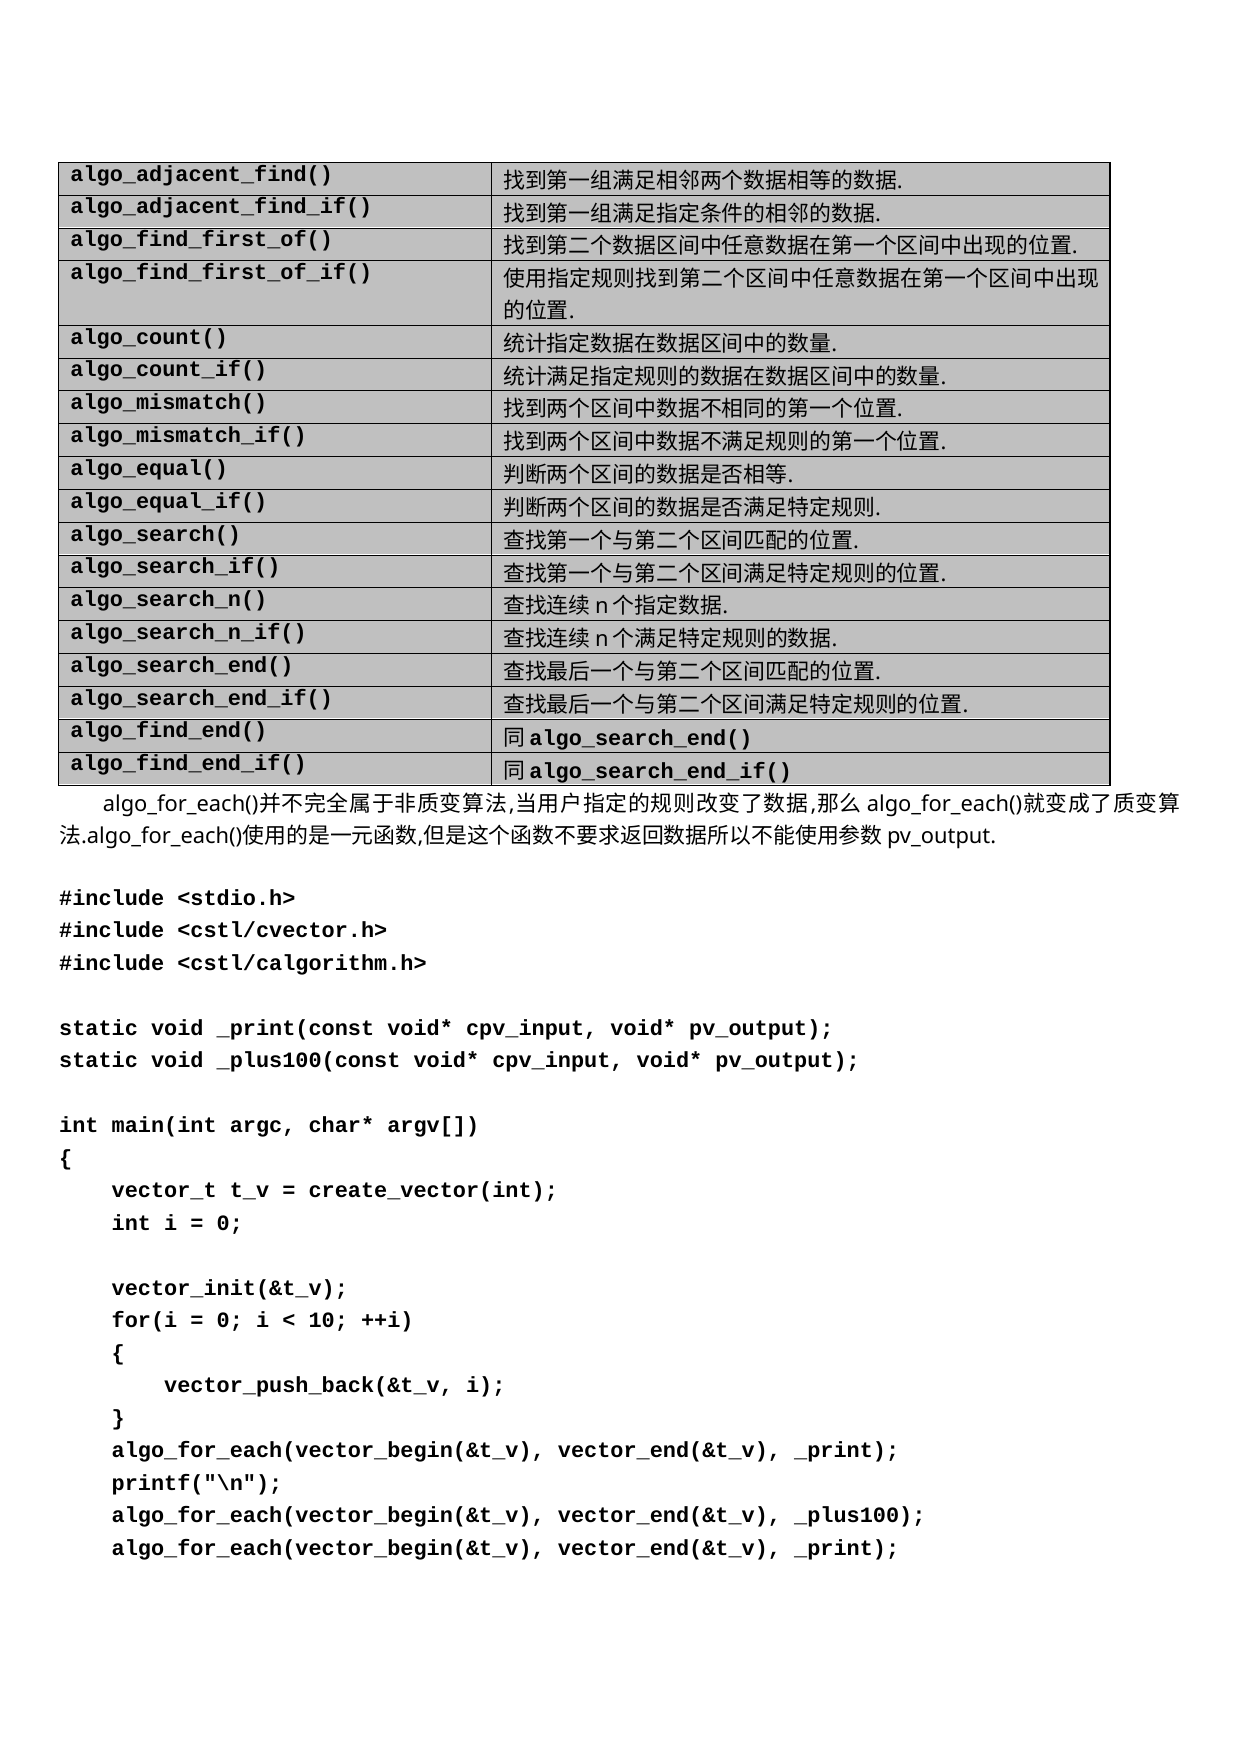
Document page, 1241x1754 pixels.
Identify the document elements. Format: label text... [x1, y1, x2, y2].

text { [59, 1143, 1181, 1176]
text int main(int argc, char* argv[]) [59, 1111, 1181, 1143]
table_cell algo_adjacent_find() [59, 163, 491, 195]
table_cell 找到两个区间中数据不满足规则的第一个位置. [492, 424, 1109, 456]
table_cell algo_count() [59, 326, 491, 358]
table_cell 查找第一个与第二个区间满足特定规则的位置. [492, 556, 1109, 587]
table_cell algo_search() [59, 523, 491, 554]
text algo_for_each(vector_begin(&t_v), vector_end(&t_v), _print); [59, 1533, 1181, 1566]
text algo_for_each(vector_begin(&t_v), vector_end(&t_v), _print); [59, 1436, 1181, 1468]
table_cell algo_search_n_if() [59, 621, 491, 653]
table_cell 同algo_search_end_if() [492, 753, 1109, 784]
table_cell 查找连续n个满足特定规则的数据. [492, 621, 1109, 653]
table_cell algo_find_end_if() [59, 753, 491, 784]
table_cell 找到第一组满足指定条件的相邻的数据. [492, 196, 1109, 227]
table_cell 找到第二个数据区间中任意数据在第一个区间中出现的位置. [492, 229, 1109, 260]
text algo_for_each(vector_begin(&t_v), vector_end(&t_v), _plus100); [59, 1501, 1181, 1533]
table_cell algo_find_end() [59, 720, 491, 752]
text int i = 0; [59, 1208, 1181, 1241]
table_cell algo_search_end() [59, 654, 491, 686]
text #include <stdio.h> [59, 883, 1181, 916]
table_cell algo_search_n() [59, 588, 491, 620]
table_cell algo_search_if() [59, 556, 491, 587]
table_cell 判断两个区间的数据是否相等. [492, 457, 1109, 489]
text algo_for_each()并不完全属于非质变算法,当用户指定的规则改变了数据,那么algo_for_each()就变成了质变算法.algo_for_each()使用的是一元函数,但是这个函数不要求返回数据所以不能使用参数pv_output. [59, 786, 1181, 851]
table_cell 使用指定规则找到第二个区间中任意数据在第一个区间中出现的位置. [492, 261, 1109, 325]
table_cell 查找连续n个指定数据. [492, 588, 1109, 620]
text } [59, 1403, 1181, 1436]
table_cell 同algo_search_end() [492, 720, 1109, 752]
text { [59, 1338, 1181, 1371]
text for(i = 0; i < 10; ++i) [59, 1306, 1181, 1338]
text #include <cstl/cvector.h> [59, 916, 1181, 948]
text static void _plus100(const void* cpv_input, void* pv_output); [59, 1046, 1181, 1078]
table_cell algo_mismatch_if() [59, 424, 491, 456]
table_cell algo_equal_if() [59, 490, 491, 522]
table_cell 统计满足指定规则的数据在数据区间中的数量. [492, 359, 1109, 390]
table_cell 查找第一个与第二个区间匹配的位置. [492, 523, 1109, 554]
text printf("\n"); [59, 1468, 1181, 1501]
table_cell 找到两个区间中数据不相同的第一个位置. [492, 391, 1109, 423]
text vector_t t_v = create_vector(int); [59, 1176, 1181, 1208]
table_cell algo_count_if() [59, 359, 491, 390]
table_cell algo_mismatch() [59, 391, 491, 423]
table_cell 查找最后一个与第二个区间满足特定规则的位置. [492, 687, 1109, 718]
table_cell 查找最后一个与第二个区间匹配的位置. [492, 654, 1109, 686]
table_cell algo_find_first_of() [59, 229, 491, 260]
table_cell algo_search_end_if() [59, 687, 491, 718]
text vector_init(&t_v); [59, 1273, 1181, 1306]
text static void _print(const void* cpv_input, void* pv_output); [59, 1013, 1181, 1046]
table_cell 找到第一组满足相邻两个数据相等的数据. [492, 163, 1109, 195]
table_cell algo_find_first_of_if() [59, 261, 491, 325]
table_cell algo_adjacent_find_if() [59, 196, 491, 227]
table_cell 统计指定数据在数据区间中的数量. [492, 326, 1109, 358]
table_cell 判断两个区间的数据是否满足特定规则. [492, 490, 1109, 522]
table_cell algo_equal() [59, 457, 491, 489]
text vector_push_back(&t_v, i); [59, 1371, 1181, 1403]
text #include <cstl/calgorithm.h> [59, 948, 1181, 981]
